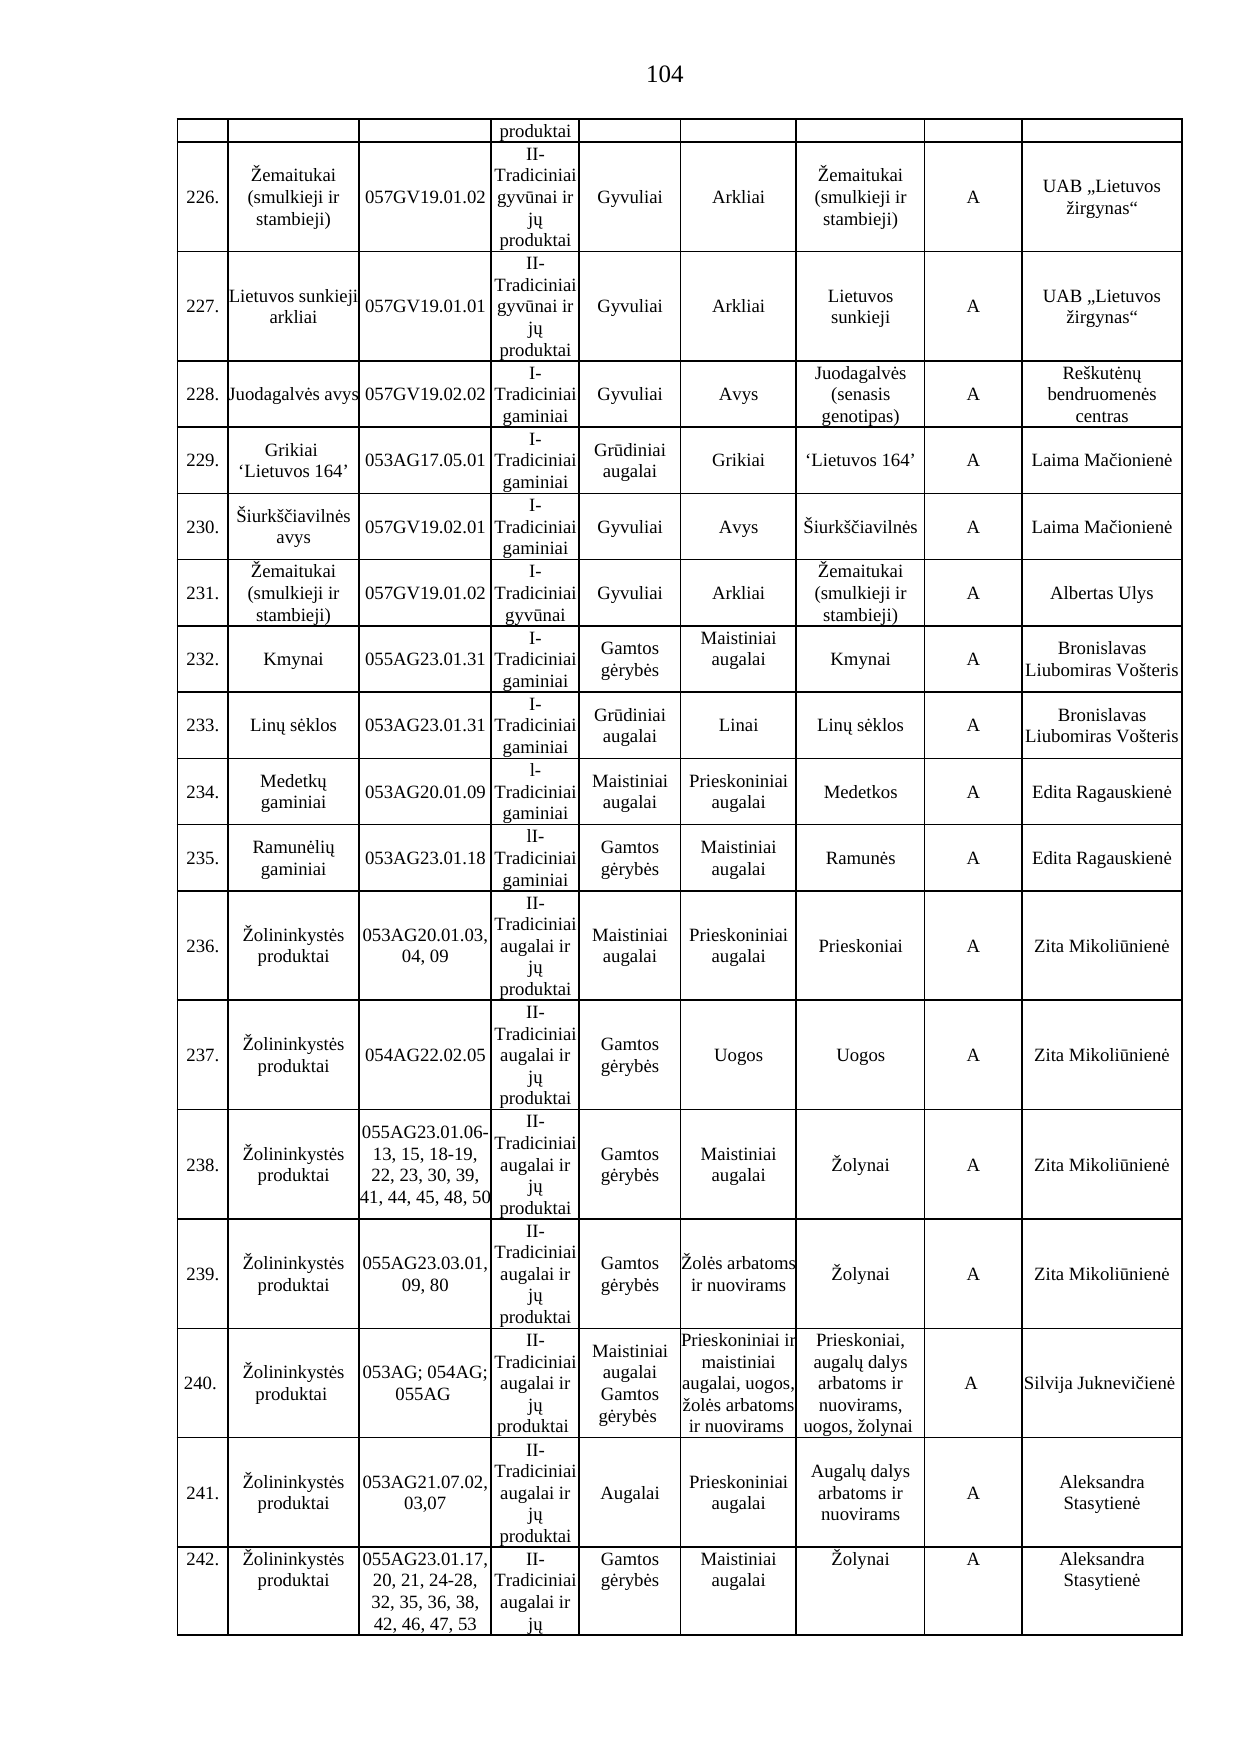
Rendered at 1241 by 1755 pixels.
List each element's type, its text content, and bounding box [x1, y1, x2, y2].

table_cell Prieskoniniai augalai [681, 892, 795, 999]
table_cell Gamtos gėrybės [580, 1001, 680, 1109]
table_cell II-Tradiciniai gyvūnai ir jų produktai [492, 143, 578, 251]
table_cell 233. [178, 693, 227, 757]
table_cell 230. [178, 494, 227, 559]
table_cell Uogos [797, 1001, 924, 1109]
table_cell Maistiniai augalai [681, 1548, 795, 1634]
table_cell UAB „Lietuvos žirgynas“ [1023, 252, 1181, 360]
table_cell lI-Tradiciniai gaminiai [492, 825, 578, 890]
table_cell Gyvuliai [580, 362, 680, 426]
table_cell Maistiniai augalai Gamtos gėrybės [580, 1329, 680, 1437]
table_cell UAB „Lietuvos žirgynas“ [1023, 143, 1181, 251]
table_cell Uogos [681, 1001, 795, 1109]
table_cell 242. [178, 1548, 227, 1634]
table_cell 055AG23.01.17, 20, 21, 24-28, 32, 35, 36, 38, 42, 46, 47, 53 [360, 1548, 490, 1634]
table_cell Aleksandra Stasytienė [1023, 1438, 1181, 1546]
table_cell [229, 120, 358, 141]
table_cell Gamtos gėrybės [580, 1110, 680, 1218]
table_cell 241. [178, 1438, 227, 1546]
table_cell Žolininkystės produktai [229, 1001, 358, 1109]
table_cell 236. [178, 892, 227, 999]
table_cell I-Tradiciniai gaminiai [492, 428, 578, 492]
table_cell Gyvuliai [580, 560, 680, 625]
table_cell Edita Ragauskienė [1023, 759, 1181, 824]
table_cell A [925, 1329, 1021, 1437]
table_cell A [925, 693, 1021, 757]
table_cell Žolininkystės produktai [229, 1110, 358, 1218]
table_cell 057GV19.02.01 [360, 494, 490, 559]
table_cell Gamtos gėrybės [580, 1220, 680, 1327]
table_cell II- Tradiciniai augalai ir jų produktai [492, 1220, 578, 1327]
table_cell 234. [178, 759, 227, 824]
table_cell Žolininkystės produktai [229, 1548, 358, 1634]
table_cell Žolės arbatoms ir nuovirams [681, 1220, 795, 1327]
table_cell Ramunės [797, 825, 924, 890]
table_cell [1023, 120, 1181, 141]
table_cell 053AG23.01.31 [360, 693, 490, 757]
table_cell Žemaitukai (smulkieji ir stambieji) [797, 143, 924, 251]
table_cell Augalai [580, 1438, 680, 1546]
table_cell Bronislavas Liubomiras Vošteris [1023, 693, 1181, 757]
table_cell I-Tradiciniai gaminiai [492, 494, 578, 559]
table_cell 235. [178, 825, 227, 890]
table_cell 053AG21.07.02, 03,07 [360, 1438, 490, 1546]
table_cell A [925, 428, 1021, 492]
table_cell Gyvuliai [580, 252, 680, 360]
table_cell 232. [178, 627, 227, 691]
table_cell Zita Mikoliūnienė [1023, 1001, 1181, 1109]
table_cell Prieskoniniai ir maistiniai augalai, uogos, žolės arbatoms ir nuovirams [681, 1329, 795, 1437]
table_cell Arkliai [681, 143, 795, 251]
table_cell 055AG23.01.31 [360, 627, 490, 691]
table_cell 055AG23.03.01, 09, 80 [360, 1220, 490, 1327]
table_cell Gamtos gėrybės [580, 825, 680, 890]
table_cell II- Tradiciniai augalai ir jų produktai [492, 1110, 578, 1218]
table_cell I-Tradiciniai gyvūnai [492, 560, 578, 625]
table_cell Kmynai [229, 627, 358, 691]
table_cell 053AG20.01.03, 04, 09 [360, 892, 490, 999]
table_cell A [925, 1220, 1021, 1327]
table_cell II- Tradiciniai augalai ir jų produktai [492, 1001, 578, 1109]
table_cell Prieskoniniai augalai [681, 1438, 795, 1546]
table_cell Avys [681, 362, 795, 426]
table_cell Grūdiniai augalai [580, 693, 680, 757]
table_cell ‘Lietuvos 164’ [797, 428, 924, 492]
table_cell 055AG23.01.06-13, 15, 18-19, 22, 23, 30, 39, 41, 44, 45, 48, 50 [360, 1110, 490, 1218]
table_cell Medetkos [797, 759, 924, 824]
table_cell Laima Mačionienė [1023, 494, 1181, 559]
table_cell 238. [178, 1110, 227, 1218]
table_cell [360, 120, 490, 141]
table_cell A [925, 759, 1021, 824]
table_cell Zita Mikoliūnienė [1023, 1110, 1181, 1218]
table_cell A [925, 825, 1021, 890]
table_cell II-Tradiciniai gyvūnai ir jų produktai [492, 252, 578, 360]
table_cell l-Tradiciniai gaminiai [492, 759, 578, 824]
table_cell Lietuvos sunkieji arkliai [229, 252, 358, 360]
table_cell A [925, 627, 1021, 691]
table_cell Grikiai ‘Lietuvos 164’ [229, 428, 358, 492]
table_cell A [925, 252, 1021, 360]
table_cell A [925, 362, 1021, 426]
table_cell II- Tradiciniai augalai ir jų [492, 1548, 578, 1634]
table_cell A [925, 494, 1021, 559]
table_cell Linai [681, 693, 795, 757]
table_cell Bronislavas Liubomiras Vošteris [1023, 627, 1181, 691]
table_cell 057GV19.01.01 [360, 252, 490, 360]
table_cell 053AG; 054AG; 055AG [360, 1329, 490, 1437]
table_cell Žolininkystės produktai [229, 1220, 358, 1327]
table_cell [580, 120, 680, 141]
table_cell A [925, 1548, 1021, 1634]
table_cell Žolininkystės produktai [229, 1438, 358, 1546]
table_cell [797, 120, 924, 141]
table_cell Žolynai [797, 1110, 924, 1218]
table_cell Gyvuliai [580, 143, 680, 251]
table_cell Šiurkščiavilnės avys [229, 494, 358, 559]
table_cell Maistiniai augalai [681, 627, 795, 691]
table_cell 240. [178, 1329, 227, 1437]
table_cell 229. [178, 428, 227, 492]
table_cell 053AG20.01.09 [360, 759, 490, 824]
table_cell Prieskoniai, augalų dalys arbatoms ir nuovirams, uogos, žolynai [797, 1329, 924, 1437]
table_cell Žemaitukai (smulkieji ir stambieji) [797, 560, 924, 625]
table_cell Žolininkystės produktai [229, 892, 358, 999]
table_cell Žemaitukai (smulkieji ir stambieji) [229, 143, 358, 251]
table_cell Gamtos gėrybės [580, 1548, 680, 1634]
table_cell Šiurkščiavilnės [797, 494, 924, 559]
table_cell 226. [178, 143, 227, 251]
table_cell 231. [178, 560, 227, 625]
table_cell Maistiniai augalai [681, 825, 795, 890]
table_cell Linų sėklos [229, 693, 358, 757]
table_cell 057GV19.01.02 [360, 560, 490, 625]
table_cell 057GV19.01.02 [360, 143, 490, 251]
table_cell [178, 120, 227, 141]
table_cell A [925, 1110, 1021, 1218]
table_cell A [925, 143, 1021, 251]
table_cell Juodagalvės avys [229, 362, 358, 426]
table_cell Prieskoniniai augalai [681, 759, 795, 824]
table_cell Gamtos gėrybės [580, 627, 680, 691]
table_cell Ramunėlių gaminiai [229, 825, 358, 890]
table_cell II- Tradiciniai augalai ir jų produktai [492, 1329, 578, 1437]
table_cell Grikiai [681, 428, 795, 492]
table_cell Maistiniai augalai [681, 1110, 795, 1218]
table_cell Aleksandra Stasytienė [1023, 1548, 1181, 1634]
table_cell I-Tradiciniai gaminiai [492, 627, 578, 691]
table_cell Gyvuliai [580, 494, 680, 559]
table_cell Maistiniai augalai [580, 892, 680, 999]
table_cell Arkliai [681, 560, 795, 625]
table_cell Lietuvos sunkieji [797, 252, 924, 360]
table_cell [681, 120, 795, 141]
table_cell Medetkų gaminiai [229, 759, 358, 824]
table_cell Laima Mačionienė [1023, 428, 1181, 492]
table_cell I-Tradiciniai gaminiai [492, 362, 578, 426]
table_cell 053AG17.05.01 [360, 428, 490, 492]
table_cell Juodagalvės (senasis genotipas) [797, 362, 924, 426]
table_cell II- Tradiciniai augalai ir jų produktai [492, 892, 578, 999]
table_cell Linų sėklos [797, 693, 924, 757]
table_cell Augalų dalys arbatoms ir nuovirams [797, 1438, 924, 1546]
table_cell Prieskoniai [797, 892, 924, 999]
table_cell Zita Mikoliūnienė [1023, 1220, 1181, 1327]
table_cell 228. [178, 362, 227, 426]
table_cell 054AG22.02.05 [360, 1001, 490, 1109]
table_cell produktai [492, 120, 578, 141]
table_cell Maistiniai augalai [580, 759, 680, 824]
table_cell Žolynai [797, 1548, 924, 1634]
table_cell Silvija Juknevičienė [1023, 1329, 1181, 1437]
table_cell Arkliai [681, 252, 795, 360]
table_cell Reškutėnų bendruomenės centras [1023, 362, 1181, 426]
table_cell Zita Mikoliūnienė [1023, 892, 1181, 999]
table_cell Albertas Ulys [1023, 560, 1181, 625]
table_cell II- Tradiciniai augalai ir jų produktai [492, 1438, 578, 1546]
table_cell [925, 120, 1021, 141]
table_cell A [925, 1438, 1021, 1546]
table_cell 057GV19.02.02 [360, 362, 490, 426]
table_cell I-Tradiciniai gaminiai [492, 693, 578, 757]
table_cell A [925, 892, 1021, 999]
table_cell Edita Ragauskienė [1023, 825, 1181, 890]
table_cell Avys [681, 494, 795, 559]
table_cell 053AG23.01.18 [360, 825, 490, 890]
table_cell Žolynai [797, 1220, 924, 1327]
table_cell A [925, 560, 1021, 625]
table_cell Žolininkystės produktai [229, 1329, 358, 1437]
table_cell Grūdiniai augalai [580, 428, 680, 492]
table_cell 239. [178, 1220, 227, 1327]
table_cell 237. [178, 1001, 227, 1109]
table_cell A [925, 1001, 1021, 1109]
table_cell 227. [178, 252, 227, 360]
table_cell Žemaitukai (smulkieji ir stambieji) [229, 560, 358, 625]
table_cell Kmynai [797, 627, 924, 691]
